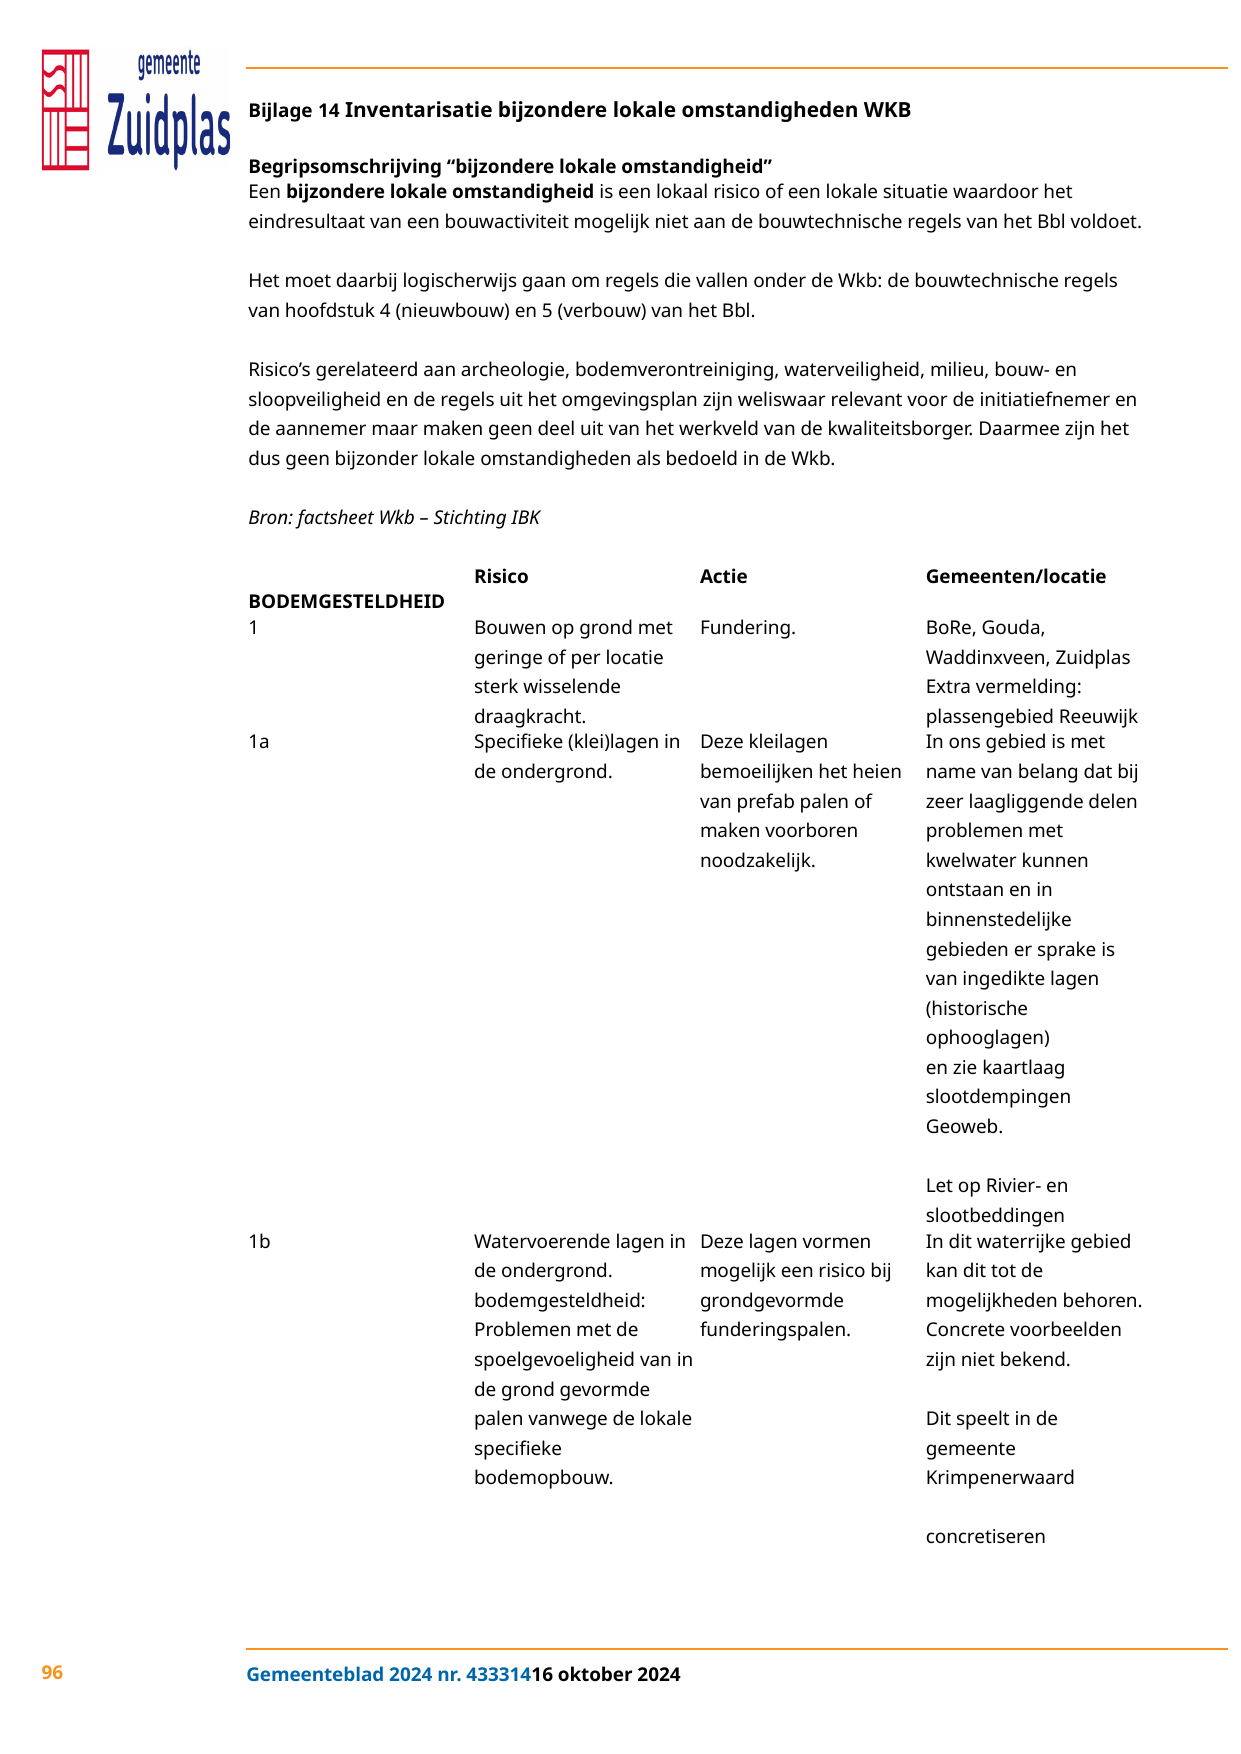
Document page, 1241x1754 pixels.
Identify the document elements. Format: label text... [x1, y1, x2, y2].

table_cell In dit waterrijke gebied kan dit tot de mogelijkheden behoren. Concrete voorbeelden zijn niet bekend. Dit speelt in de gemeente Krimpenerwaard concretiseren [926, 1228, 1152, 1549]
table_cell Fundering. [700, 614, 926, 729]
table_cell BODEMGESTELDHEID [248, 589, 474, 614]
table_header Actie [700, 563, 926, 588]
table_cell In ons gebied is met name van belang dat bij zeer laagliggende delen problemen met kwelwater kunnen ontstaan en in binnenstedelijke gebieden er sprake is van ingedikte lagen (historische ophooglagen) en zie kaartlaag slootdempingen Geoweb. Let op Rivier- en slootbeddingen [926, 729, 1152, 1228]
table_cell 1 [248, 614, 474, 729]
table_cell 1b [248, 1228, 474, 1549]
table_cell BoRe, Gouda, Waddinxveen, Zuidplas Extra vermelding: plassengebied Reeuwijk [926, 614, 1152, 729]
table_cell Een bijzondere lokale omstandigheid is een lokaal risico of een lokale situatie waardoor het eindresultaat van een bouwactiviteit mogelijk niet aan de bouwtechnische regels van het Bbl voldoet. Het moet daarbij logischerwijs gaan om regels die vallen onder de Wkb: de bouwtechnische regels van hoofdstuk 4 (nieuwbouw) en 5 (verbouw) van het Bbl. Risico’s gerelateerd aan archeologie, bodemverontreiniging, waterveiligheid, milieu, bouw- en sloopveiligheid en de regels uit het omgevingsplan zijn weliswaar relevant voor de initiatiefnemer en de aannemer maar maken geen deel uit van het werkveld van de kwaliteitsborger. Daarmee zijn het dus geen bijzonder lokale omstandigheden als bedoeld in de Wkb. Bron: factsheet Wkb – Stichting IBK [248, 179, 1152, 530]
table_cell Watervoerende lagen in de ondergrond. bodemgesteldheid: Problemen met de spoelgevoeligheid van in de grond gevormde palen vanwege de lokale specifieke bodemopbouw. [474, 1228, 700, 1549]
picture [41, 47, 231, 172]
table_header Begripsomschrijving “bijzondere lokale omstandigheid” [248, 153, 1152, 179]
table_cell Bouwen op grond met geringe of per locatie sterk wisselende draagkracht. [474, 614, 700, 729]
table_cell Specifieke (klei)lagen in de ondergrond. [474, 729, 700, 1228]
table_cell 1a [248, 729, 474, 1228]
text Bijlage 14 Inventarisatie bijzondere lokale omstandigheden WKB [248, 95, 1152, 123]
table_header [248, 563, 474, 588]
table_header Gemeenten/locatie [926, 563, 1152, 588]
table_cell Deze kleilagen bemoeilijken het heien van prefab palen of maken voorboren noodzakelijk. [700, 729, 926, 1228]
table_cell Deze lagen vormen mogelijk een risico bij grondgevormde funderingspalen. [700, 1228, 926, 1549]
table_header Risico [474, 563, 700, 588]
